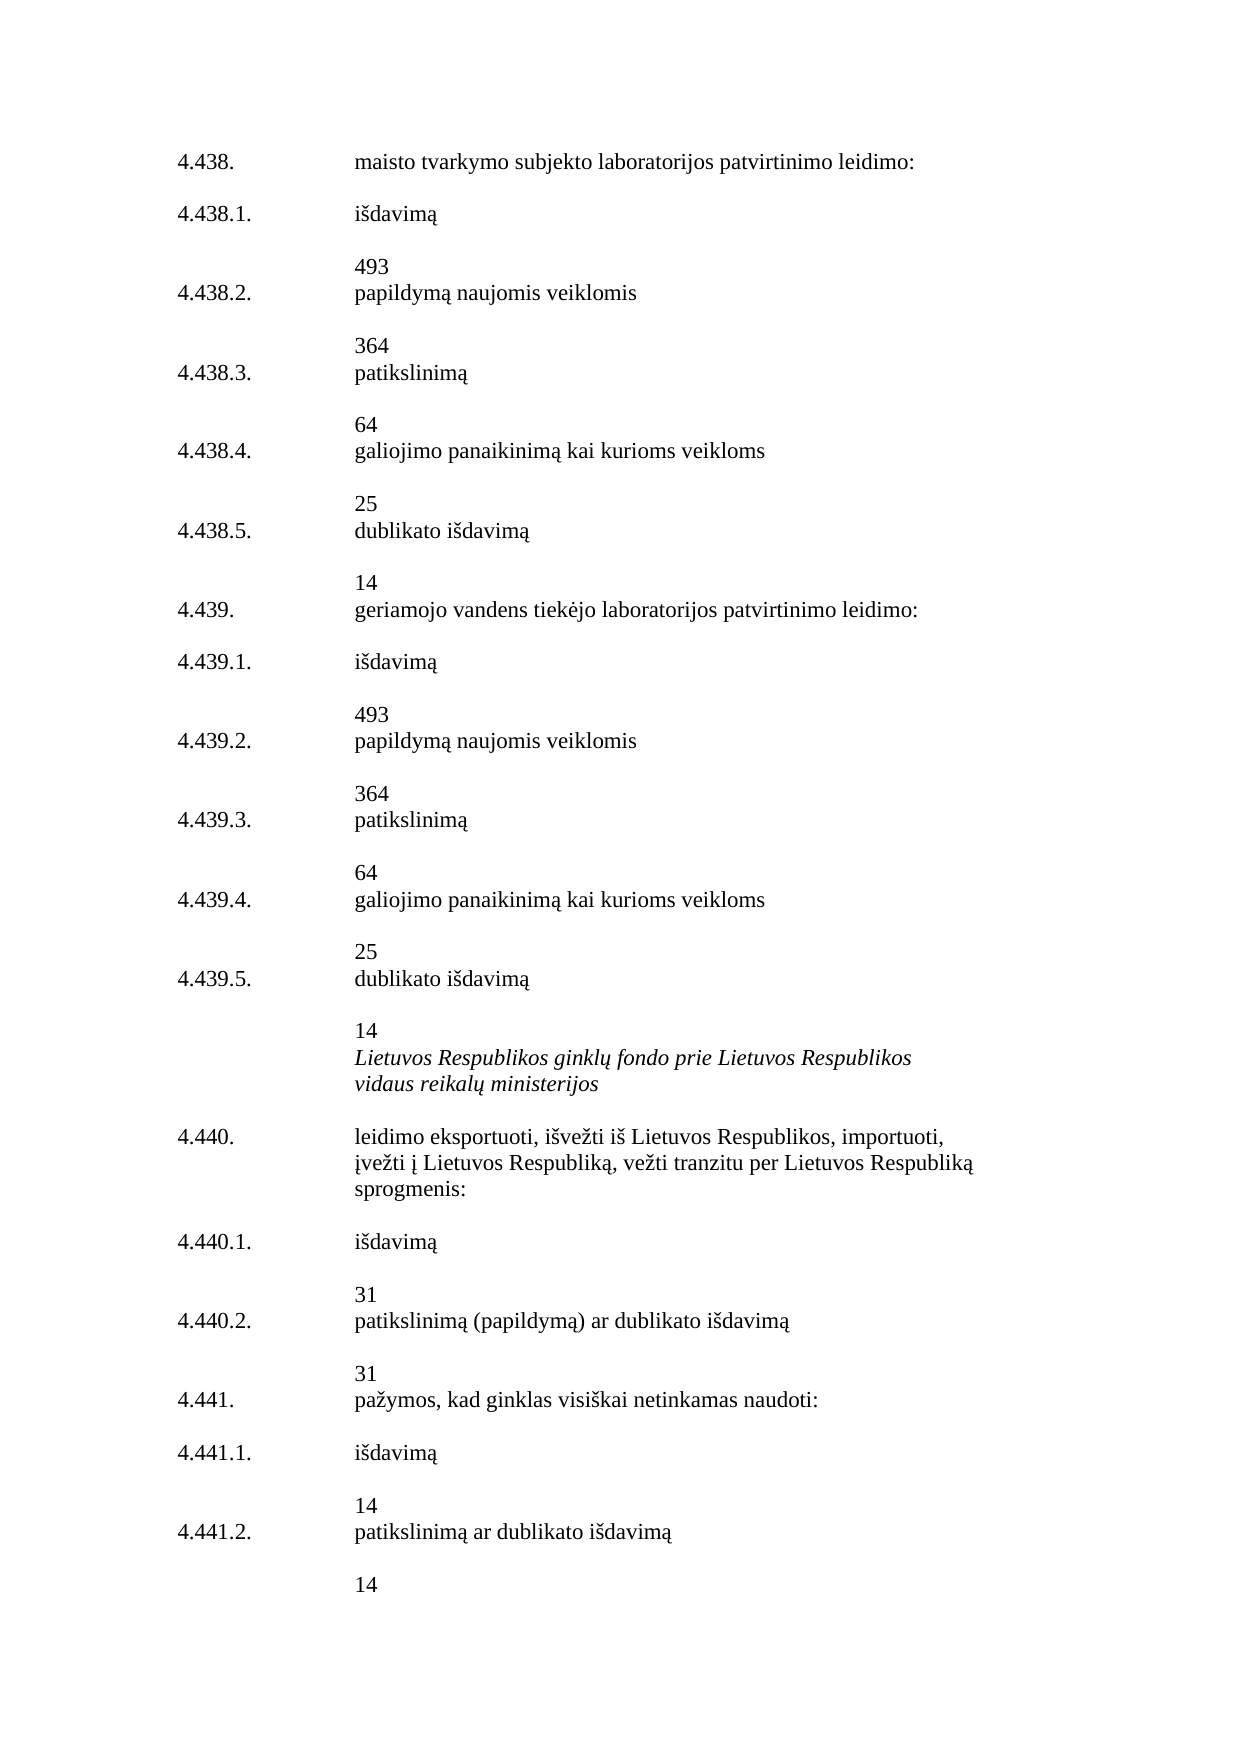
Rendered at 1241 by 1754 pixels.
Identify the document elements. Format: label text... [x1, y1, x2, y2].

text 4.439.5. dublikato išdavimą 14 [177, 965, 975, 1044]
text 4.441.1. išdavimą 14 [177, 1439, 975, 1518]
text 4.441.2. patikslinimą ar dublikato išdavimą 14 [177, 1518, 975, 1597]
text 4.439.2. papildymą naujomis veiklomis 364 [177, 727, 975, 807]
text 4.438.1. išdavimą 493 [177, 200, 975, 279]
text sprogmenis: [354, 1176, 975, 1228]
text 4.440.1. išdavimą 31 [177, 1228, 975, 1307]
text Lietuvos Respublikos ginklų fondo prie Lietuvos Respublikos vidaus reikalų ministerijos [354, 1044, 975, 1123]
text 4.439.1. išdavimą 493 [177, 648, 975, 727]
text 4.439.4. galiojimo panaikinimą kai kurioms veikloms 25 [177, 886, 975, 965]
text 4.440. leidimo eksportuoti, išvežti iš Lietuvos Respublikos, importuoti, [177, 1123, 975, 1149]
text 4.438.3. patikslinimą 64 [177, 358, 975, 438]
text įvežti į Lietuvos Respubliką, vežti tranzitu per Lietuvos Respubliką [354, 1149, 975, 1176]
text 4.438.5. dublikato išdavimą 14 [177, 517, 975, 596]
text 4.439. geriamojo vandens tiekėjo laboratorijos patvirtinimo leidimo: [177, 596, 975, 648]
text 4.438.4. galiojimo panaikinimą kai kurioms veikloms 25 [177, 438, 975, 517]
text 4.440.2. patikslinimą (papildymą) ar dublikato išdavimą 31 [177, 1307, 975, 1386]
text 4.438.2. papildymą naujomis veiklomis 364 [177, 279, 975, 358]
text 4.441. pažymos, kad ginklas visiškai netinkamas naudoti: [177, 1386, 975, 1439]
text 4.438. maisto tvarkymo subjekto laboratorijos patvirtinimo leidimo: [177, 148, 975, 200]
text 4.439.3. patikslinimą 64 [177, 807, 975, 886]
